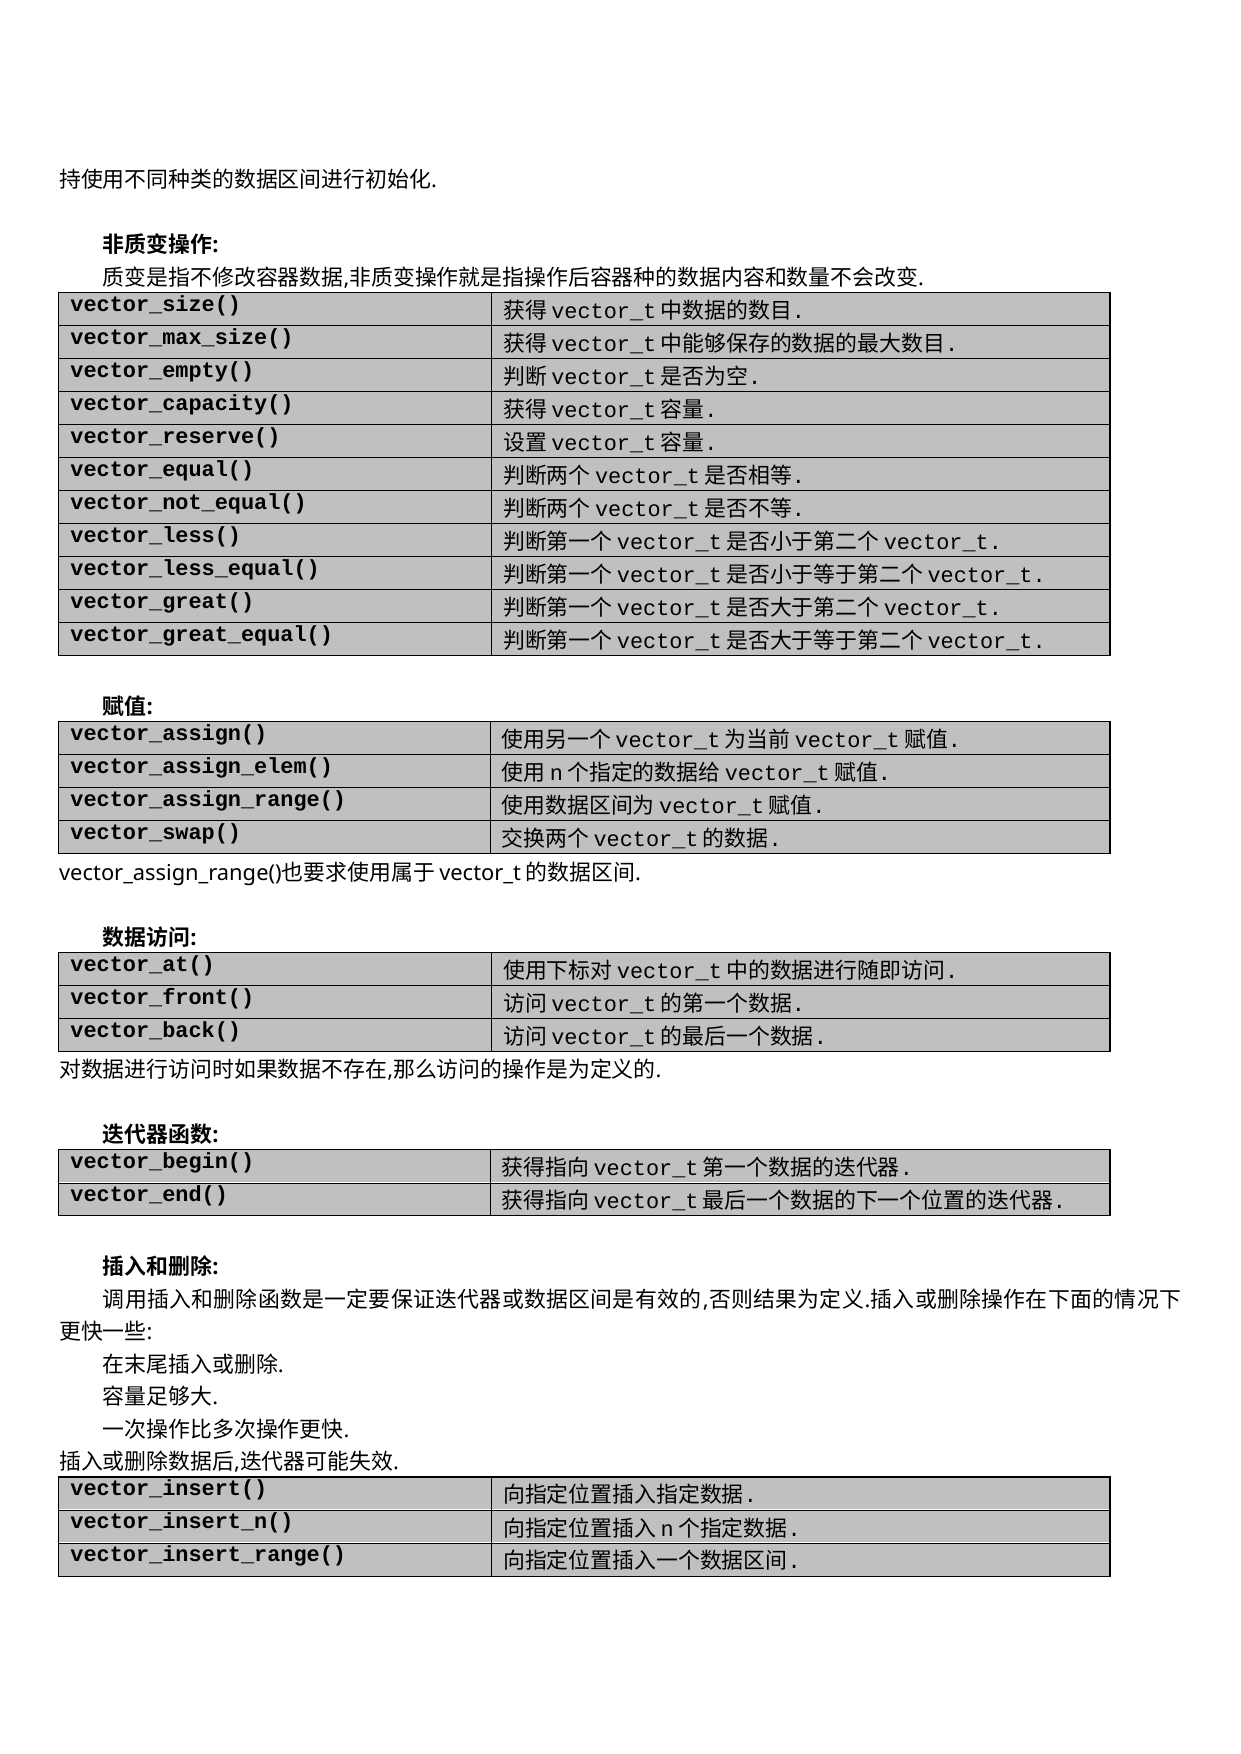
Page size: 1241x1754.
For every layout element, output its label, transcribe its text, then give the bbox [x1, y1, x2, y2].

table_cell vector_assign_range() [59, 788, 490, 820]
table_header vector_at() [59, 953, 491, 985]
table_header 获得vector_t中数据的数目. [492, 293, 1109, 325]
table_cell vector_back() [59, 1019, 491, 1051]
table_cell vector_not_equal() [59, 491, 491, 523]
table_cell 交换两个vector_t的数据. [491, 821, 1109, 853]
text 赋值: [59, 689, 1181, 721]
text 调用插入和删除函数是一定要保证迭代器或数据区间是有效的,否则结果为定义.插入或删除操作在下面的情况下更快一些: [59, 1281, 1181, 1346]
text 容量足够大. [59, 1379, 1181, 1411]
table_cell 向指定位置插入一个数据区间. [492, 1544, 1109, 1576]
table_header 获得指向vector_t第一个数据的迭代器. [491, 1150, 1109, 1182]
table_cell 使用n个指定的数据给vector_t赋值. [491, 755, 1109, 787]
table_header vector_insert() [59, 1478, 491, 1509]
table_header vector_assign() [59, 722, 490, 754]
table_cell vector_end() [59, 1184, 490, 1215]
table_cell 判断vector_t是否为空. [492, 359, 1109, 391]
text 迭代器函数: [59, 1117, 1181, 1149]
text 一次操作比多次操作更快. [59, 1411, 1181, 1444]
text 非质变操作: [59, 227, 1181, 259]
table_cell vector_less() [59, 524, 491, 556]
table_cell vector_swap() [59, 821, 490, 853]
table_cell vector_less_equal() [59, 557, 491, 589]
table_cell 获得vector_t容量. [492, 392, 1109, 424]
text 质变是指不修改容器数据,非质变操作就是指操作后容器种的数据内容和数量不会改变. [59, 259, 1181, 292]
table_cell 设置vector_t容量. [492, 425, 1109, 457]
table_header vector_size() [59, 293, 491, 325]
table_cell 判断两个vector_t是否相等. [492, 458, 1109, 490]
table_cell vector_great_equal() [59, 623, 491, 655]
table_cell vector_empty() [59, 359, 491, 391]
text 持使用不同种类的数据区间进行初始化. [59, 162, 1181, 194]
table_header 向指定位置插入指定数据. [492, 1478, 1109, 1509]
text 对数据进行访问时如果数据不存在,那么访问的操作是为定义的. [59, 1052, 1181, 1084]
table_cell 访问vector_t的第一个数据. [492, 986, 1109, 1018]
table_header 使用另一个vector_t为当前vector_t赋值. [491, 722, 1109, 754]
table_header 使用下标对vector_t中的数据进行随即访问. [492, 953, 1109, 985]
table_cell 判断第一个vector_t是否大于等于第二个vector_t. [492, 623, 1109, 655]
table_cell 向指定位置插入n个指定数据. [492, 1511, 1109, 1542]
table_cell 判断第一个vector_t是否小于第二个vector_t. [492, 524, 1109, 556]
text 数据访问: [59, 919, 1181, 952]
table_cell 访问vector_t的最后一个数据. [492, 1019, 1109, 1051]
text 插入和删除: [59, 1249, 1181, 1281]
table_cell vector_great() [59, 590, 491, 622]
table_header vector_begin() [59, 1150, 490, 1182]
table_cell 获得vector_t中能够保存的数据的最大数目. [492, 326, 1109, 358]
table_cell vector_equal() [59, 458, 491, 490]
table_cell 判断第一个vector_t是否大于第二个vector_t. [492, 590, 1109, 622]
table_cell vector_max_size() [59, 326, 491, 358]
table_cell vector_assign_elem() [59, 755, 490, 787]
table_cell 判断第一个vector_t是否小于等于第二个vector_t. [492, 557, 1109, 589]
text vector_assign_range()也要求使用属于vector_t的数据区间. [59, 854, 1181, 887]
table_cell 使用数据区间为vector_t赋值. [491, 788, 1109, 820]
text 在末尾插入或删除. [59, 1346, 1181, 1379]
table_cell vector_insert_range() [59, 1544, 491, 1576]
table_cell vector_reserve() [59, 425, 491, 457]
table_cell 获得指向vector_t最后一个数据的下一个位置的迭代器. [491, 1184, 1109, 1215]
table_cell 判断两个vector_t是否不等. [492, 491, 1109, 523]
text 插入或删除数据后,迭代器可能失效. [59, 1444, 1181, 1476]
table_cell vector_capacity() [59, 392, 491, 424]
table_cell vector_insert_n() [59, 1511, 491, 1542]
table_cell vector_front() [59, 986, 491, 1018]
